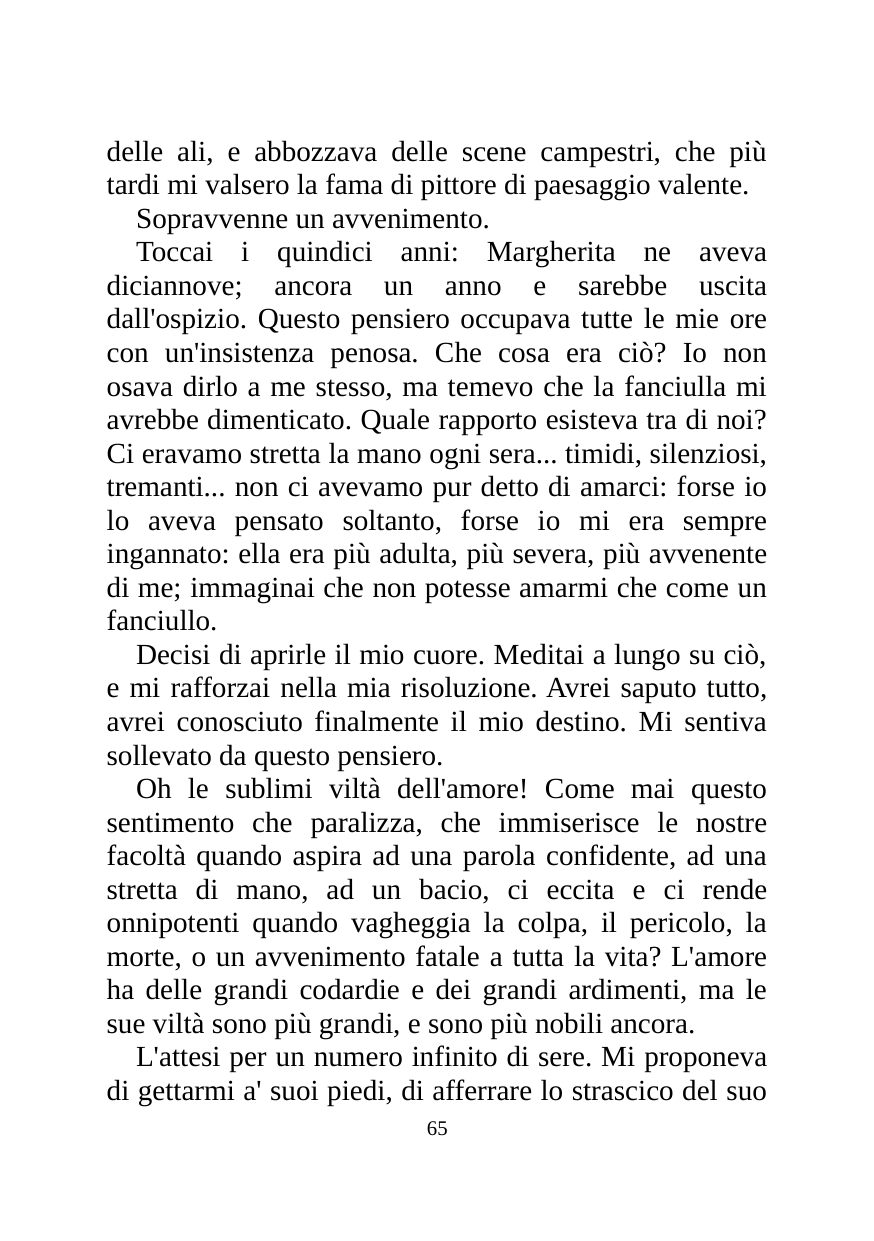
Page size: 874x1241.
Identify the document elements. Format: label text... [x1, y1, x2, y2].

text Oh le sublimi viltà dell'amore! Come mai questo sentimento che paralizza, che immiserisce le nostre facoltà quando aspira ad una parola confidente, ad una stretta di mano, ad un bacio, ci eccita e ci rende onnipotenti quando vagheggia la colpa, il pericolo, la morte, o un avvenimento fatale a tutta la vita? L'amore ha delle grandi codardie e dei grandi ardimenti, ma le sue viltà sono più grandi, e sono più nobili ancora. [106, 771, 768, 1039]
text Toccai i quindici anni: Margherita ne aveva diciannove; ancora un anno e sarebbe uscita dall'ospizio. Questo pensiero occupava tutte le mie ore con un'insistenza penosa. Che cosa era ciò? Io non osava dirlo a me stesso, ma temevo che la fanciulla mi avrebbe dimenticato. Quale rapporto esisteva tra di noi? Ci eravamo stretta la mano ogni sera... timidi, silenziosi, tremanti... non ci avevamo pur detto di amarci: forse io lo aveva pensato soltanto, forse io mi era sempre ingannato: ella era più adulta, più severa, più avvenente di me; immaginai che non potesse amarmi che come un fanciullo. [106, 234, 768, 637]
text L'attesi per un numero infinito di sere. Mi proponeva di gettarmi a' suoi piedi, di afferrare lo strascico del suo [106, 1039, 768, 1107]
text Sopravvenne un avvenimento. [106, 201, 768, 234]
text Decisi di aprirle il mio cuore. Meditai a lungo su ciò, e mi rafforzai nella mia risoluzione. Avrei saputo tutto, avrei conosciuto finalmente il mio destino. Mi sentiva sollevato da questo pensiero. [106, 637, 768, 771]
text delle ali, e abbozzava delle scene campestri, che più tardi mi valsero la fama di pittore di paesaggio valente. [106, 134, 768, 201]
